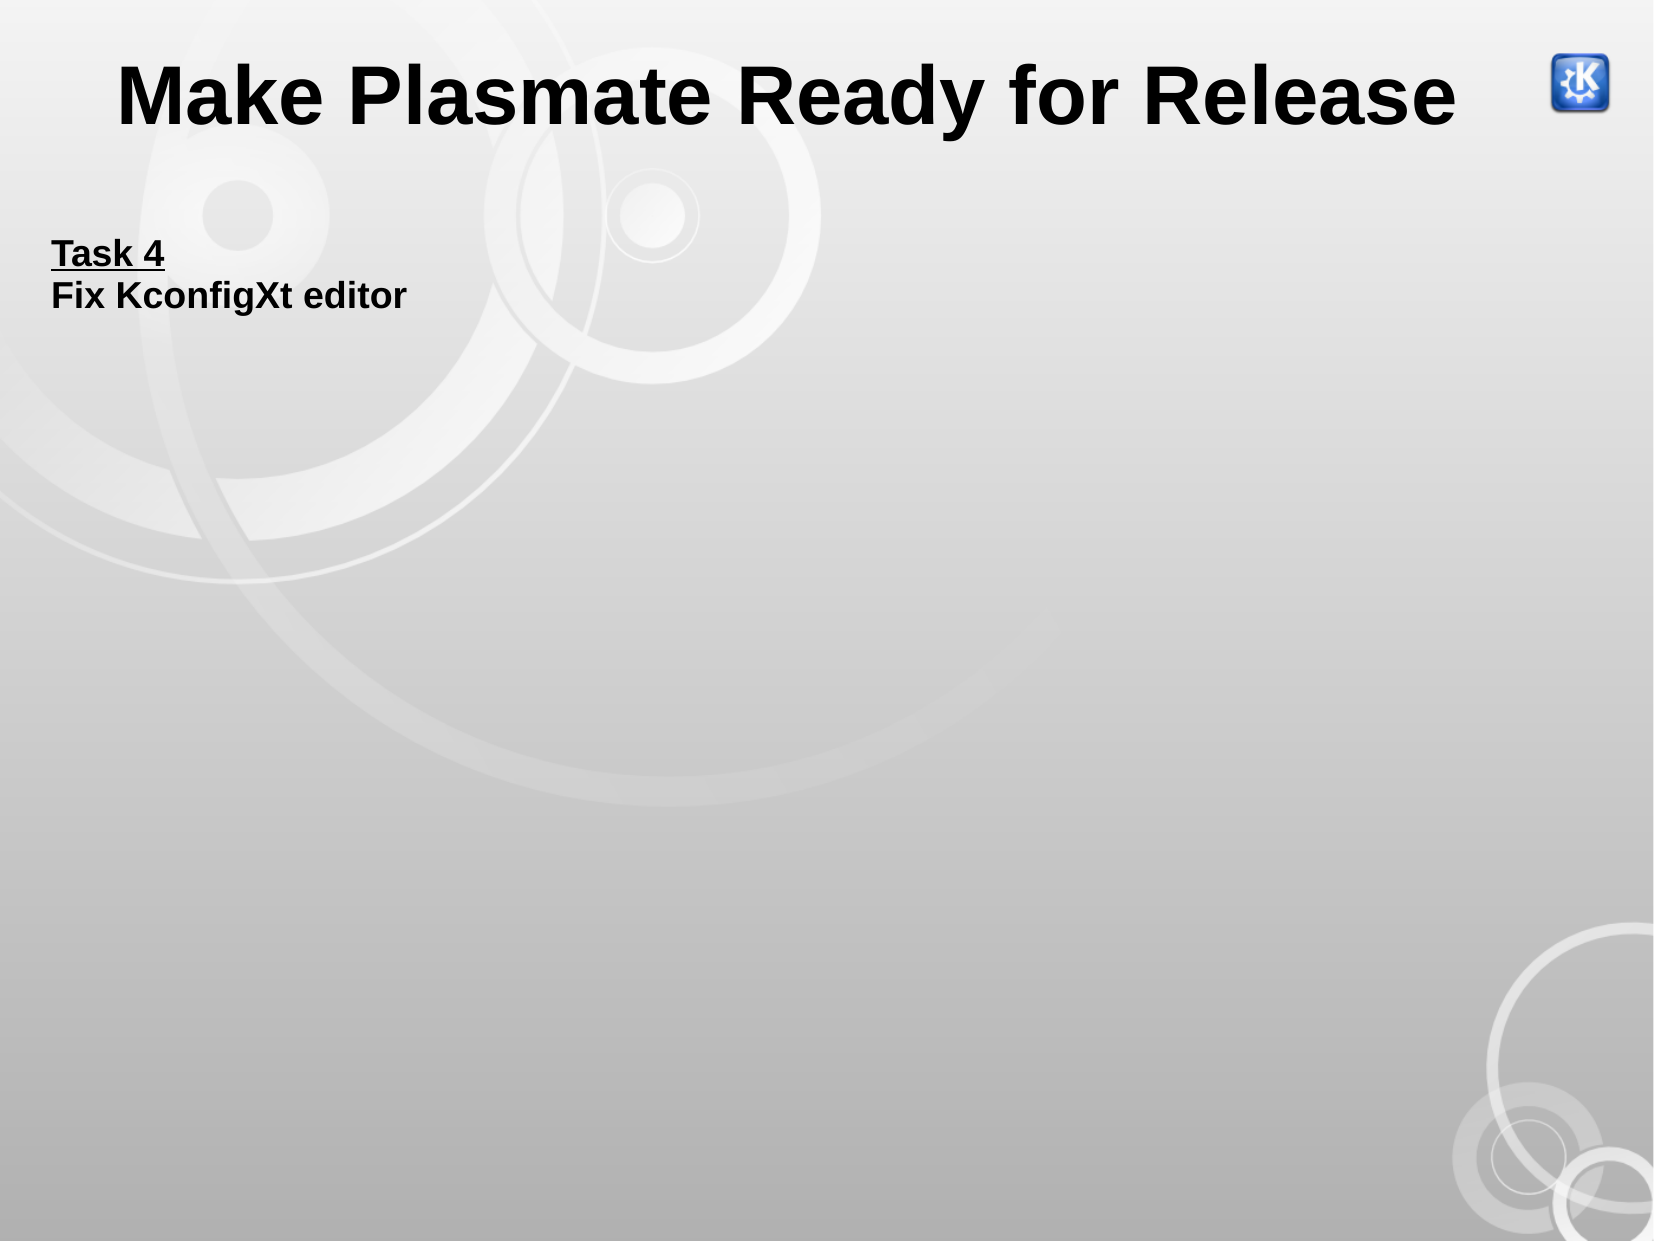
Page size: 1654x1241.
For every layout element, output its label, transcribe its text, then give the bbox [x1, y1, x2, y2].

text_box Make Plasmate Ready for Release [15, 41, 1561, 150]
picture [0, 0, 1654, 1241]
text_box Task 4 Fix KconfigXt editor [36, 225, 1642, 886]
